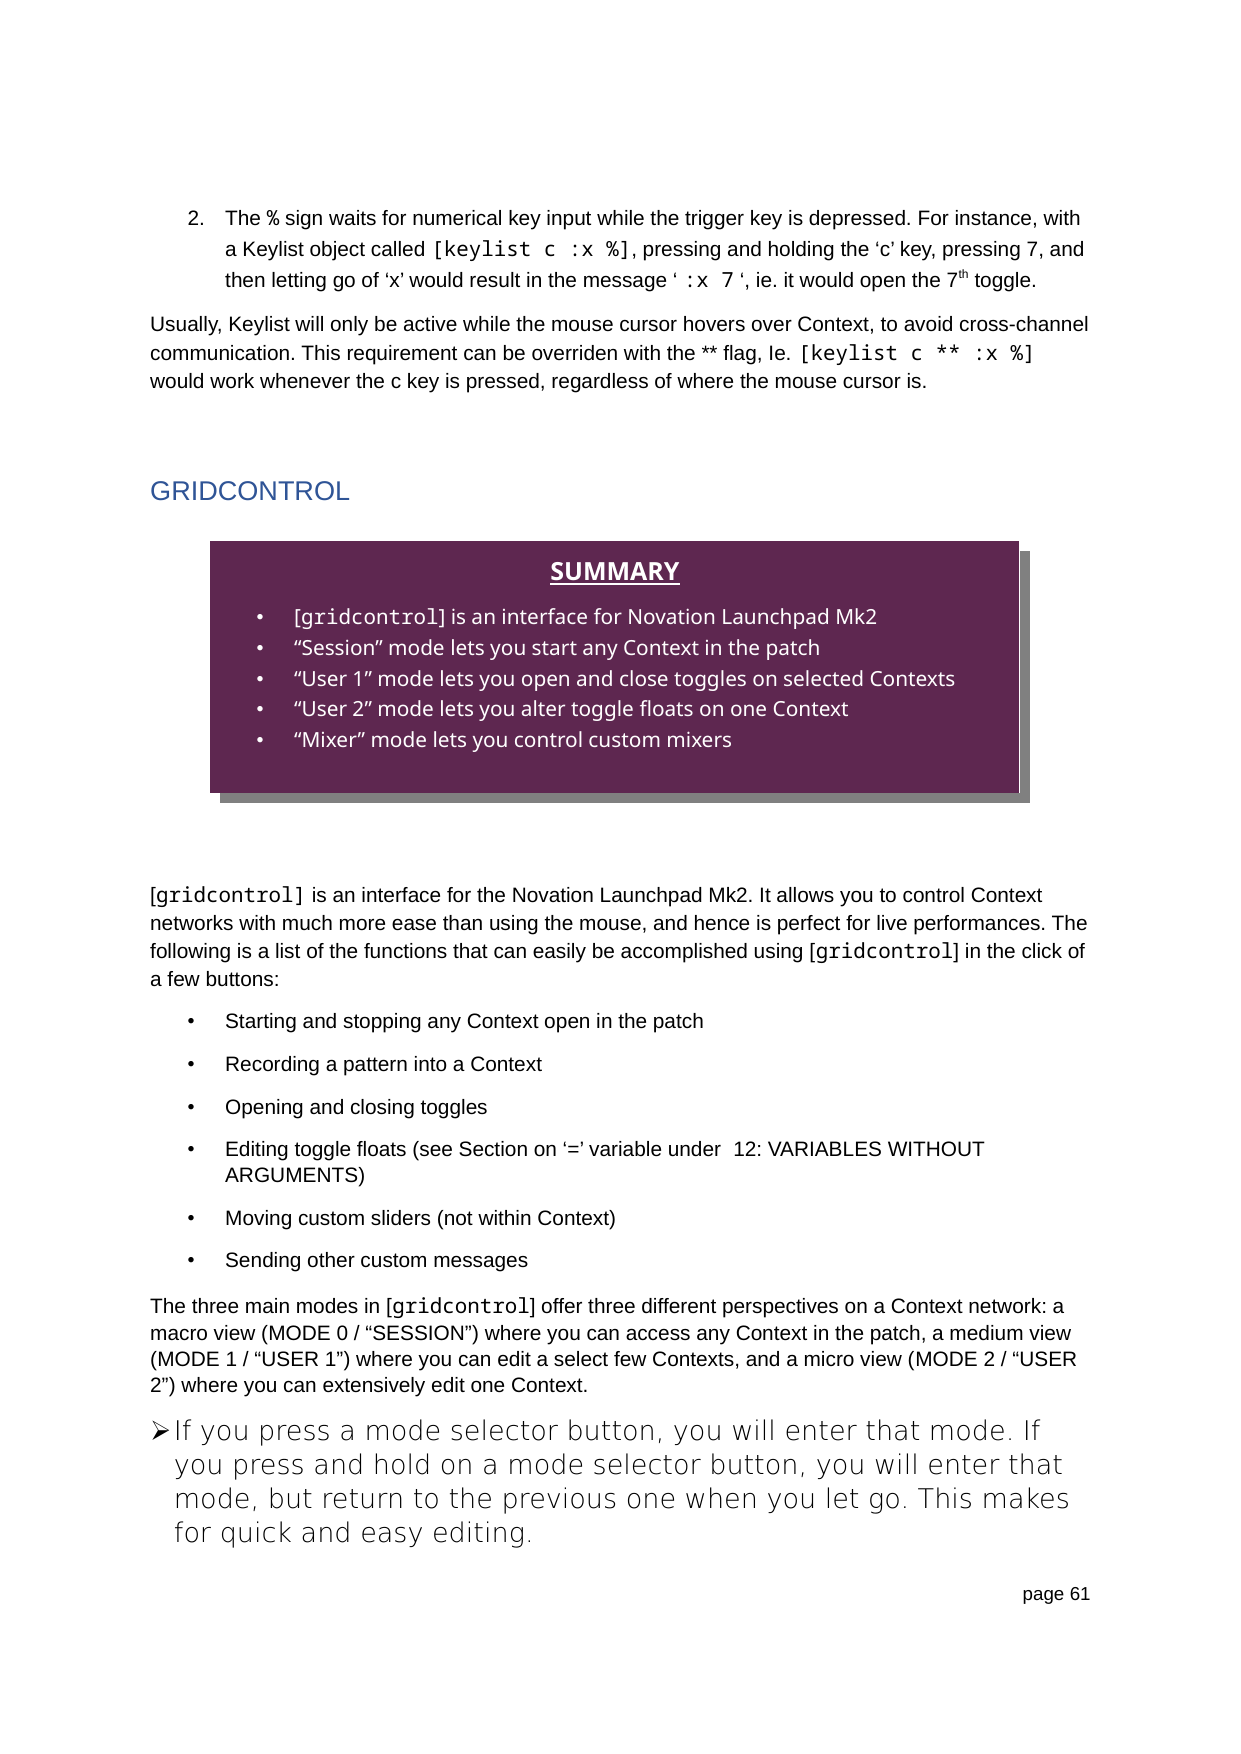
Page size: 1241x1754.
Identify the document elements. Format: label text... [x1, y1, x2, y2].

list Recording a pattern into a Context [187, 1052, 1090, 1076]
list If you press a mode selector button, you will enter that mode. If you press and hold on a mode selector button, you will enter that mode, but return to the previous one when you let go. This makes for quick and easy editing. [150, 1415, 1090, 1549]
list “Session” mode lets you start any Context in the patch [256, 633, 1011, 662]
text The three main modes in [gridcontrol] offer three different perspectives on a Context network: a macro view (MODE 0 / “SESSION”) where you can access any Context in the patch, a medium view (MODE 1 / “USER 1”) where you can edit a select few Contexts, and a micro view (MODE 2 / “USER 2”) where you can extensively edit one Context. [150, 1291, 1090, 1397]
list Editing toggle floats (see Section on ‘=’ variable under 12: VARIABLES WITHOUT ARGUMENTS) [187, 1137, 1090, 1187]
list Starting and stopping any Context open in the patch [187, 1009, 1090, 1033]
list Sending other custom messages [187, 1248, 1090, 1272]
list “User 1” mode lets you open and close toggles on selected Contexts [256, 664, 1011, 692]
list “User 2” mode lets you alter toggle floats on one Context [256, 694, 1011, 723]
text Usually, Keylist will only be active while the mouse cursor hovers over Context, to avoid cross-channel communication. This requirement can be overriden with the ** flag, Ie. [keylist c ** :x %] would work whenever the c key is pressed, regardless of where the mouse cursor is. [150, 312, 1090, 392]
list Moving custom sliders (not within Context) [187, 1206, 1090, 1229]
list Opening and closing toggles [187, 1094, 1090, 1118]
list [gridcontrol] is an interface for Novation Launchpad Mk2 [256, 602, 1011, 631]
subtitle GRIDCONTROL [150, 475, 1090, 507]
list The % sign waits for numerical key input while the trigger key is depressed. For instance, with a Keylist object called [keylist c :x %], pressing and holding the ‘c’ key, pressing 7, and then letting go of ‘x’ would result in the message ‘ :x 7 ‘, ie. it would open the 7th toggle. [187, 203, 1090, 293]
text [gridcontrol] is an interface for the Novation Launchpad Mk2. It allows you to control Context networks with much more ease than using the mouse, and hence is perfect for live performances. The following is a list of the functions that can easily be accomplished using [gridcontrol] in the click of a few buttons: [150, 880, 1090, 991]
list “Mixer” mode lets you control custom mixers [256, 725, 1011, 753]
subtitle SUMMARY [219, 554, 1011, 588]
